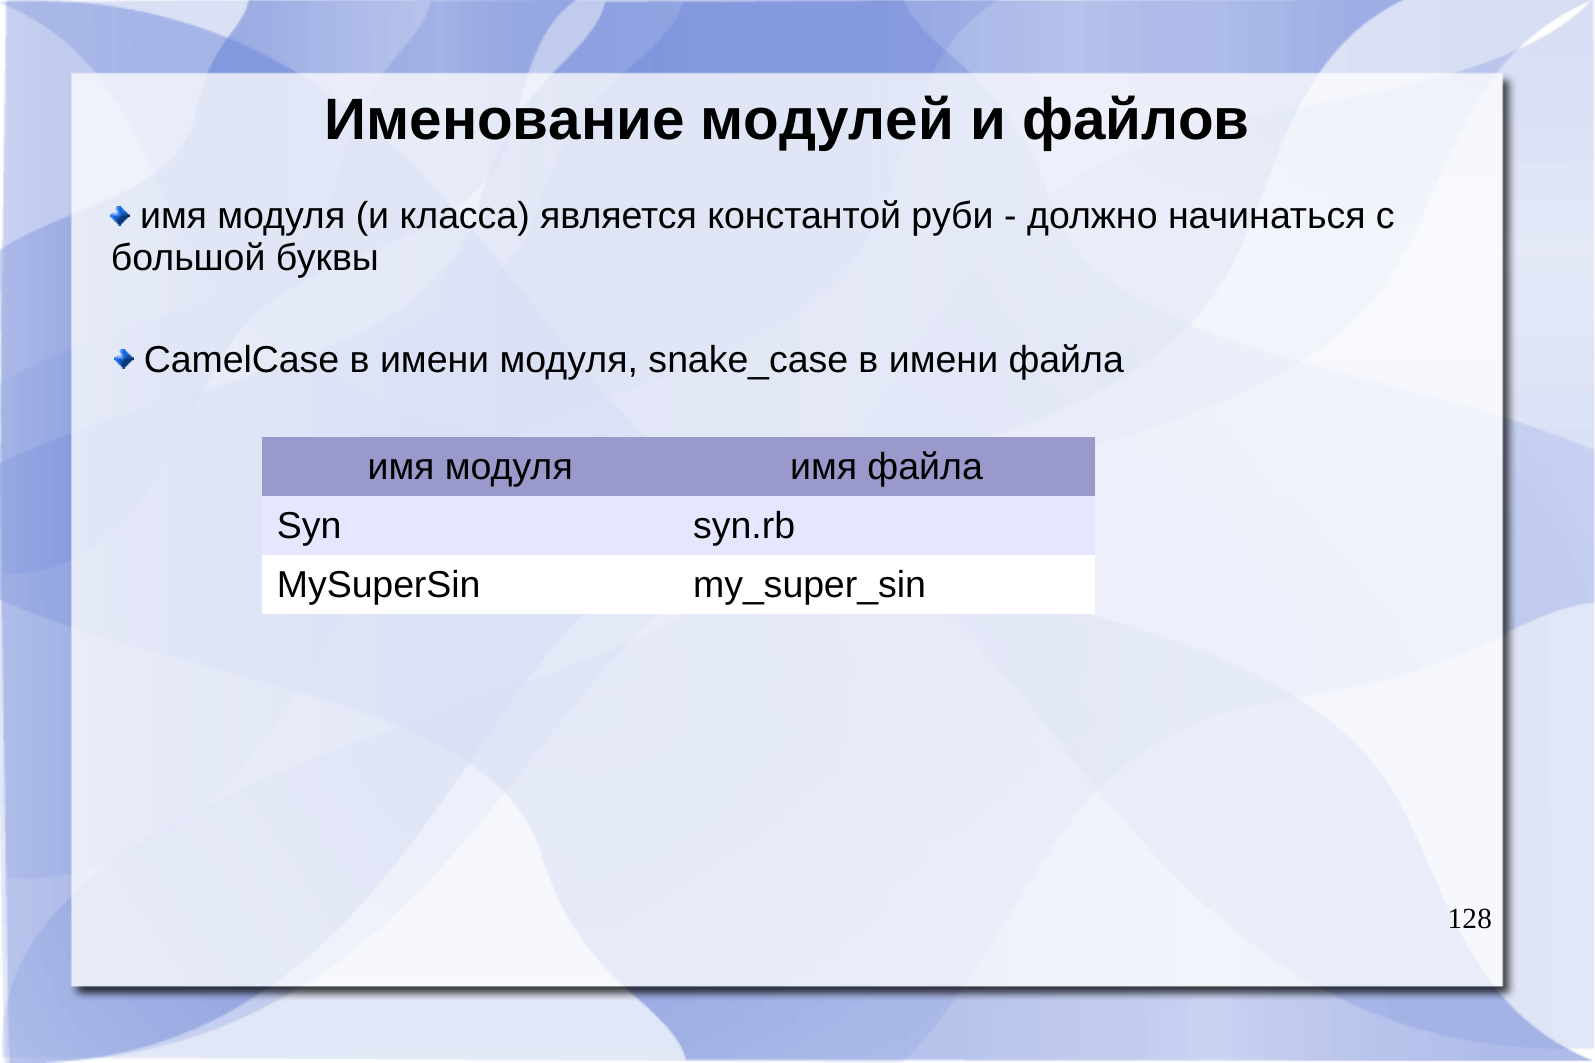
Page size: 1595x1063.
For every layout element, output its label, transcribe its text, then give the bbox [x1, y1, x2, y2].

table_header имя файла [678, 437, 1095, 496]
text_box CamelCase в имени модуля, snake_case в имени файла [99, 330, 1140, 388]
table_cell MySuperSin [262, 555, 678, 614]
table_header имя модуля [262, 437, 678, 496]
text_box имя модуля (и класса) является константой руби - должно начинаться с большой буквы [96, 187, 1430, 287]
table_cell Syn [262, 496, 678, 555]
picture [0, 0, 1595, 1063]
table_cell syn.rb [678, 496, 1095, 555]
title Именование модулей и файлов [75, 75, 1501, 164]
table_cell my_super_sin [678, 555, 1095, 614]
